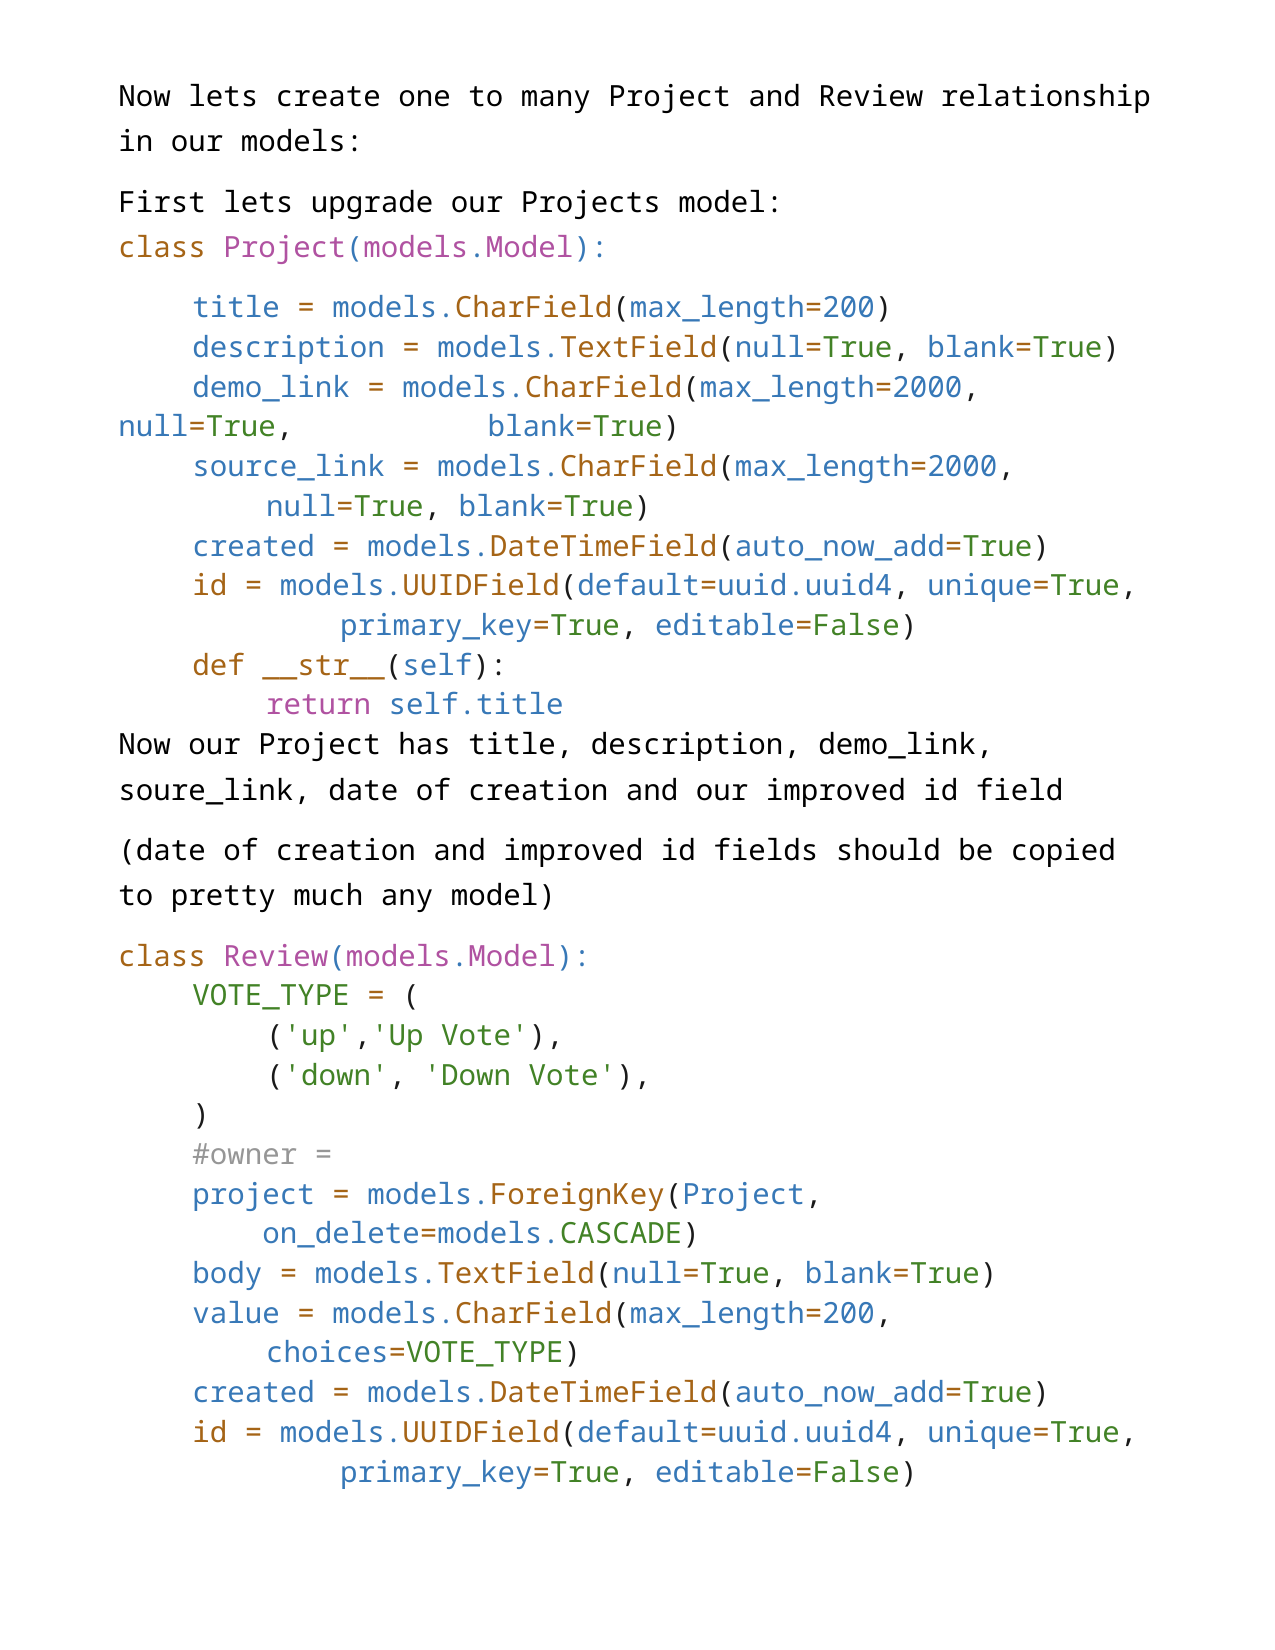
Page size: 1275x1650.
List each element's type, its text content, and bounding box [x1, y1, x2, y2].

text (date of creation and improved id fields should be copied to pretty much any model) [118, 829, 1157, 914]
text ('up','Up Vote'), [118, 1014, 1157, 1054]
text return self.title [118, 683, 1157, 723]
text project = models.ForeignKey(Project, on_delete=models.CASCADE) [118, 1173, 1157, 1252]
text ) [118, 1094, 1157, 1133]
text source_link = models.CharField(max_length=2000, null=True, blank=True) [118, 445, 1157, 525]
text def __str__(self): [118, 644, 1157, 683]
text class Review(models.Model): [118, 935, 1157, 974]
text demo_link = models.CharField(max_length=2000, null=True, blank=True) [118, 366, 1157, 445]
text #owner = [118, 1133, 1157, 1173]
text id = models.UUIDField(default=uuid.uuid4, unique=True, primary_key=True, editable=False) [118, 1411, 1157, 1491]
text body = models.TextField(null=True, blank=True) [118, 1252, 1157, 1292]
text description = models.TextField(null=True, blank=True) [118, 326, 1157, 366]
text id = models.UUIDField(default=uuid.uuid4, unique=True, primary_key=True, editable=False) [118, 564, 1157, 644]
text Now our Project has title, description, demo_link, soure_link, date of creation and our improved id field [118, 723, 1157, 808]
text value = models.CharField(max_length=200, choices=VOTE_TYPE) [118, 1292, 1157, 1371]
text ('down', 'Down Vote'), [118, 1054, 1157, 1094]
text title = models.CharField(max_length=200) [118, 287, 1157, 326]
text First lets upgrade our Projects model: class Project(models.Model): [118, 181, 1157, 266]
text VOTE_TYPE = ( [118, 974, 1157, 1014]
text created = models.DateTimeField(auto_now_add=True) [118, 525, 1157, 564]
text Now lets create one to many Project and Review relationship in our models: [118, 75, 1157, 160]
text created = models.DateTimeField(auto_now_add=True) [118, 1371, 1157, 1411]
